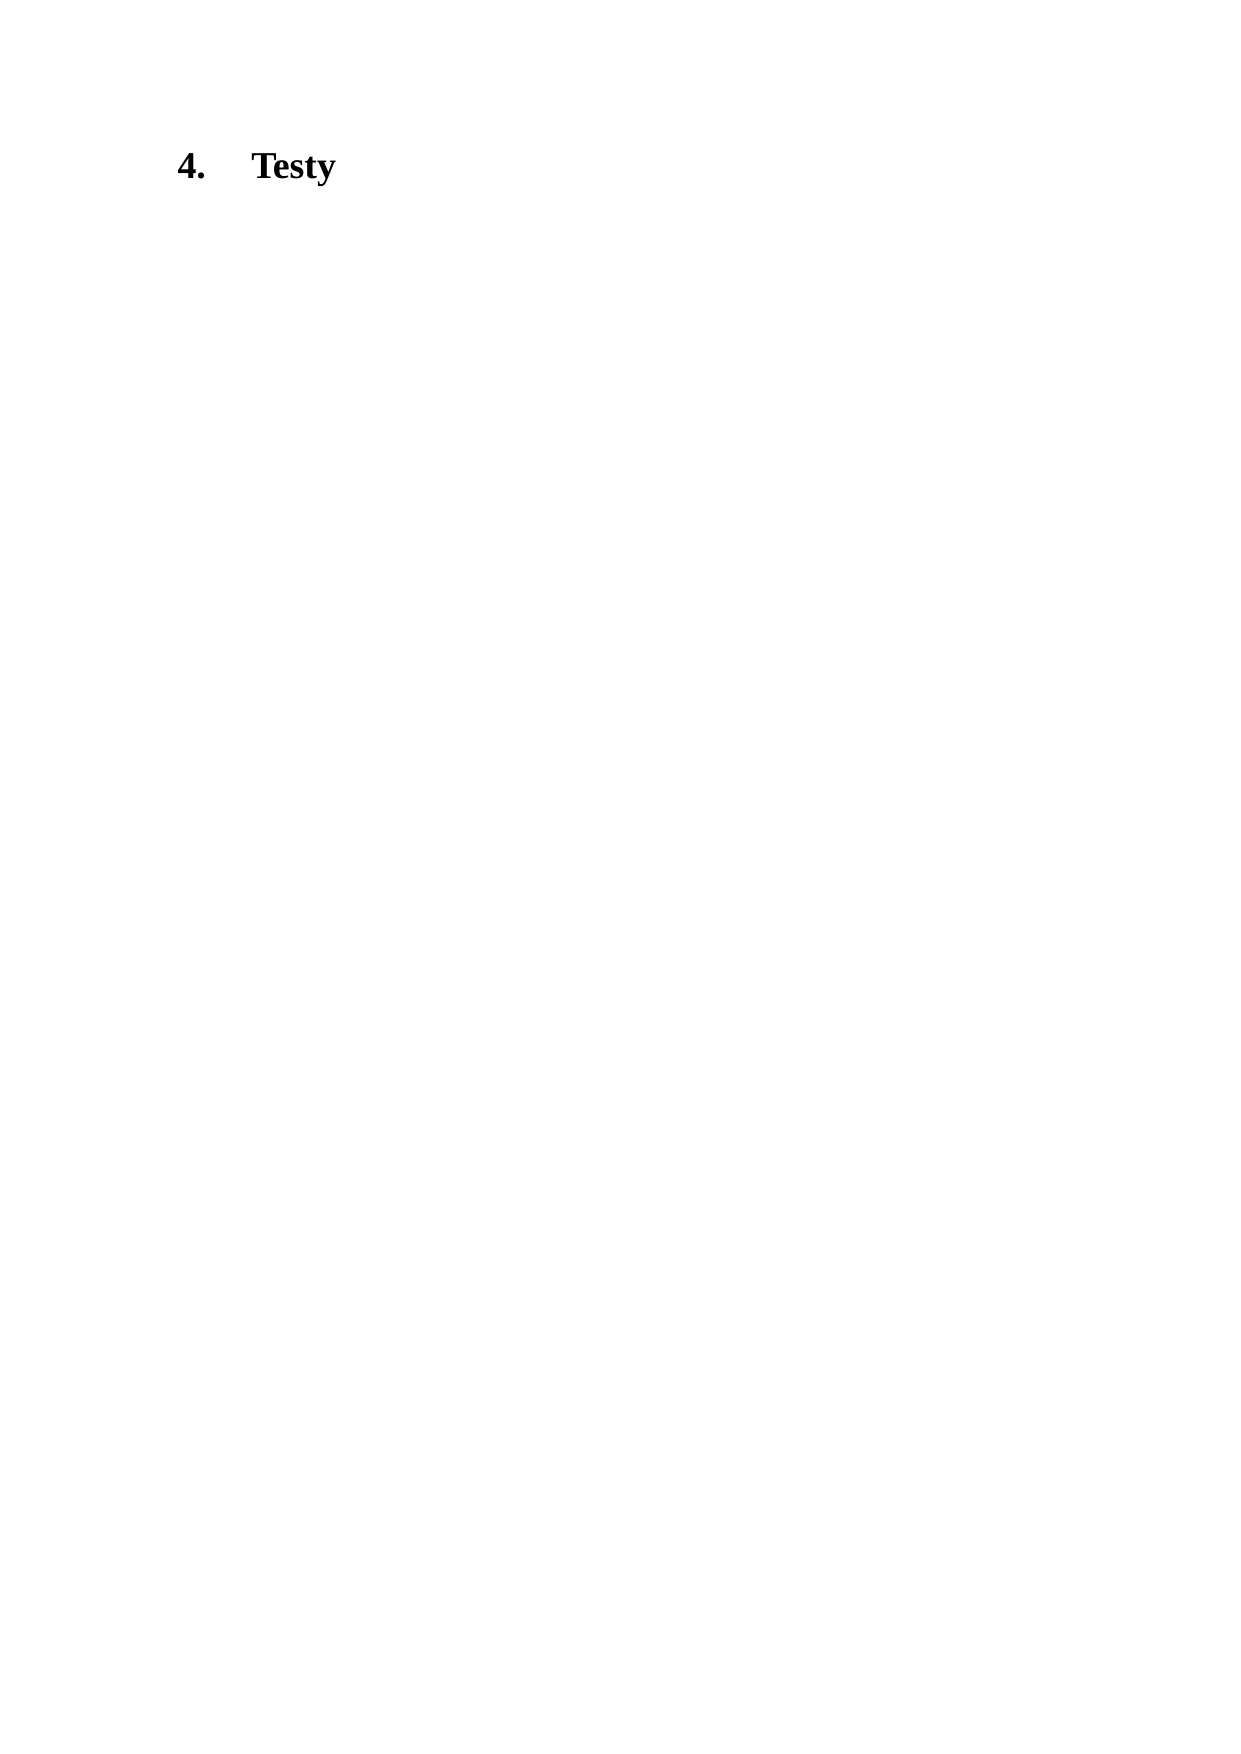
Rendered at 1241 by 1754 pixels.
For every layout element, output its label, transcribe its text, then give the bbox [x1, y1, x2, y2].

subtitle Testy [177, 143, 1122, 187]
